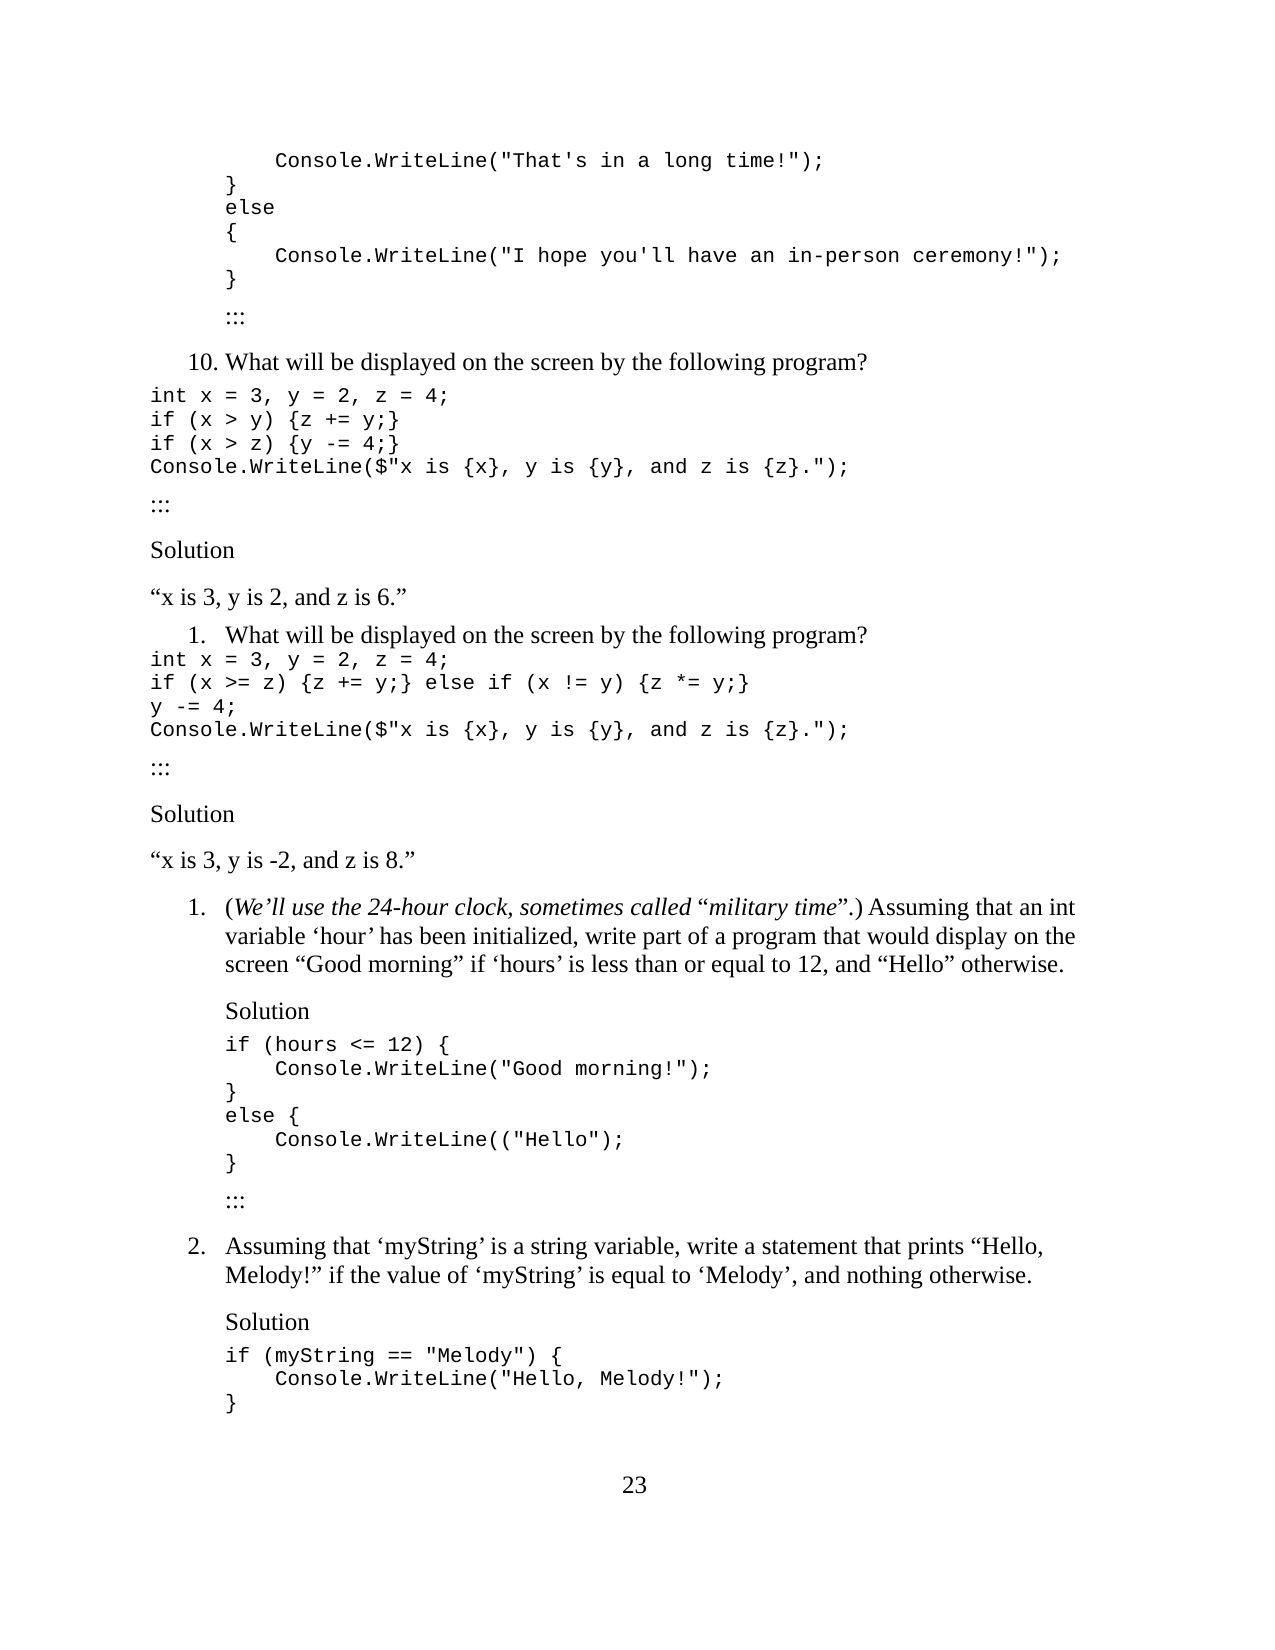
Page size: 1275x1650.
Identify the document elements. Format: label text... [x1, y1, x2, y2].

list { [187, 221, 1125, 244]
text y -= 4; [150, 696, 1125, 719]
text Solution [150, 799, 1125, 827]
list Console.WriteLine("I hope you'll have an in-person ceremony!"); [187, 244, 1125, 268]
list else [187, 197, 1125, 221]
text Solution [150, 535, 1125, 564]
text if (x > y) {z += y;} [150, 409, 1125, 432]
list Assuming that ‘myString’ is a string variable, write a statement that prints “Hello, Melody!” if the value of ‘myString’ is equal to ‘Melody’, and nothing otherwise. [187, 1231, 1125, 1289]
text “x is 3, y is 2, and z is 6.” [150, 582, 1125, 611]
list } [187, 174, 1125, 197]
list ::: [187, 1185, 1125, 1213]
text int x = 3, y = 2, z = 4; [150, 648, 1125, 672]
text ::: [150, 752, 1125, 781]
list What will be displayed on the screen by the following program? [187, 620, 1125, 648]
list else { [187, 1105, 1125, 1128]
list Console.WriteLine("That's in a long time!"); [187, 150, 1125, 174]
list Console.WriteLine(("Hello"); [187, 1128, 1125, 1152]
list (We’ll use the 24-hour clock, sometimes called “military time”.) Assuming that an int variable ‘hour’ has been initialized, write part of a program that would display on the screen “Good morning” if ‘hours’ is less than or equal to , and “Hello” otherwise. [187, 892, 1125, 978]
list } [187, 268, 1125, 292]
list ::: [187, 301, 1125, 329]
list Console.WriteLine("Good morning!"); [187, 1058, 1125, 1081]
text int x = 3, y = 2, z = 4; [150, 385, 1125, 409]
list if (myString == "Melody") { [187, 1344, 1125, 1368]
list } [187, 1152, 1125, 1176]
list Console.WriteLine("Hello, Melody!"); [187, 1368, 1125, 1392]
text Console.WriteLine($"x is {x}, y is {y}, and z is {z}."); [150, 456, 1125, 480]
list Solution [187, 996, 1125, 1025]
text ::: [150, 489, 1125, 517]
list What will be displayed on the screen by the following program? [187, 347, 1125, 376]
list } [187, 1392, 1125, 1416]
text if (x >= z) {z += y;} else if (x != y) {z *= y;} [150, 672, 1125, 696]
text “x is 3, y is -2, and z is 8.” [150, 845, 1125, 874]
list Solution [187, 1307, 1125, 1336]
text Console.WriteLine($"x is {x}, y is {y}, and z is {z}."); [150, 719, 1125, 743]
list } [187, 1081, 1125, 1105]
list if (hours <= 12) { [187, 1034, 1125, 1058]
text if (x > z) {y -= 4;} [150, 432, 1125, 456]
